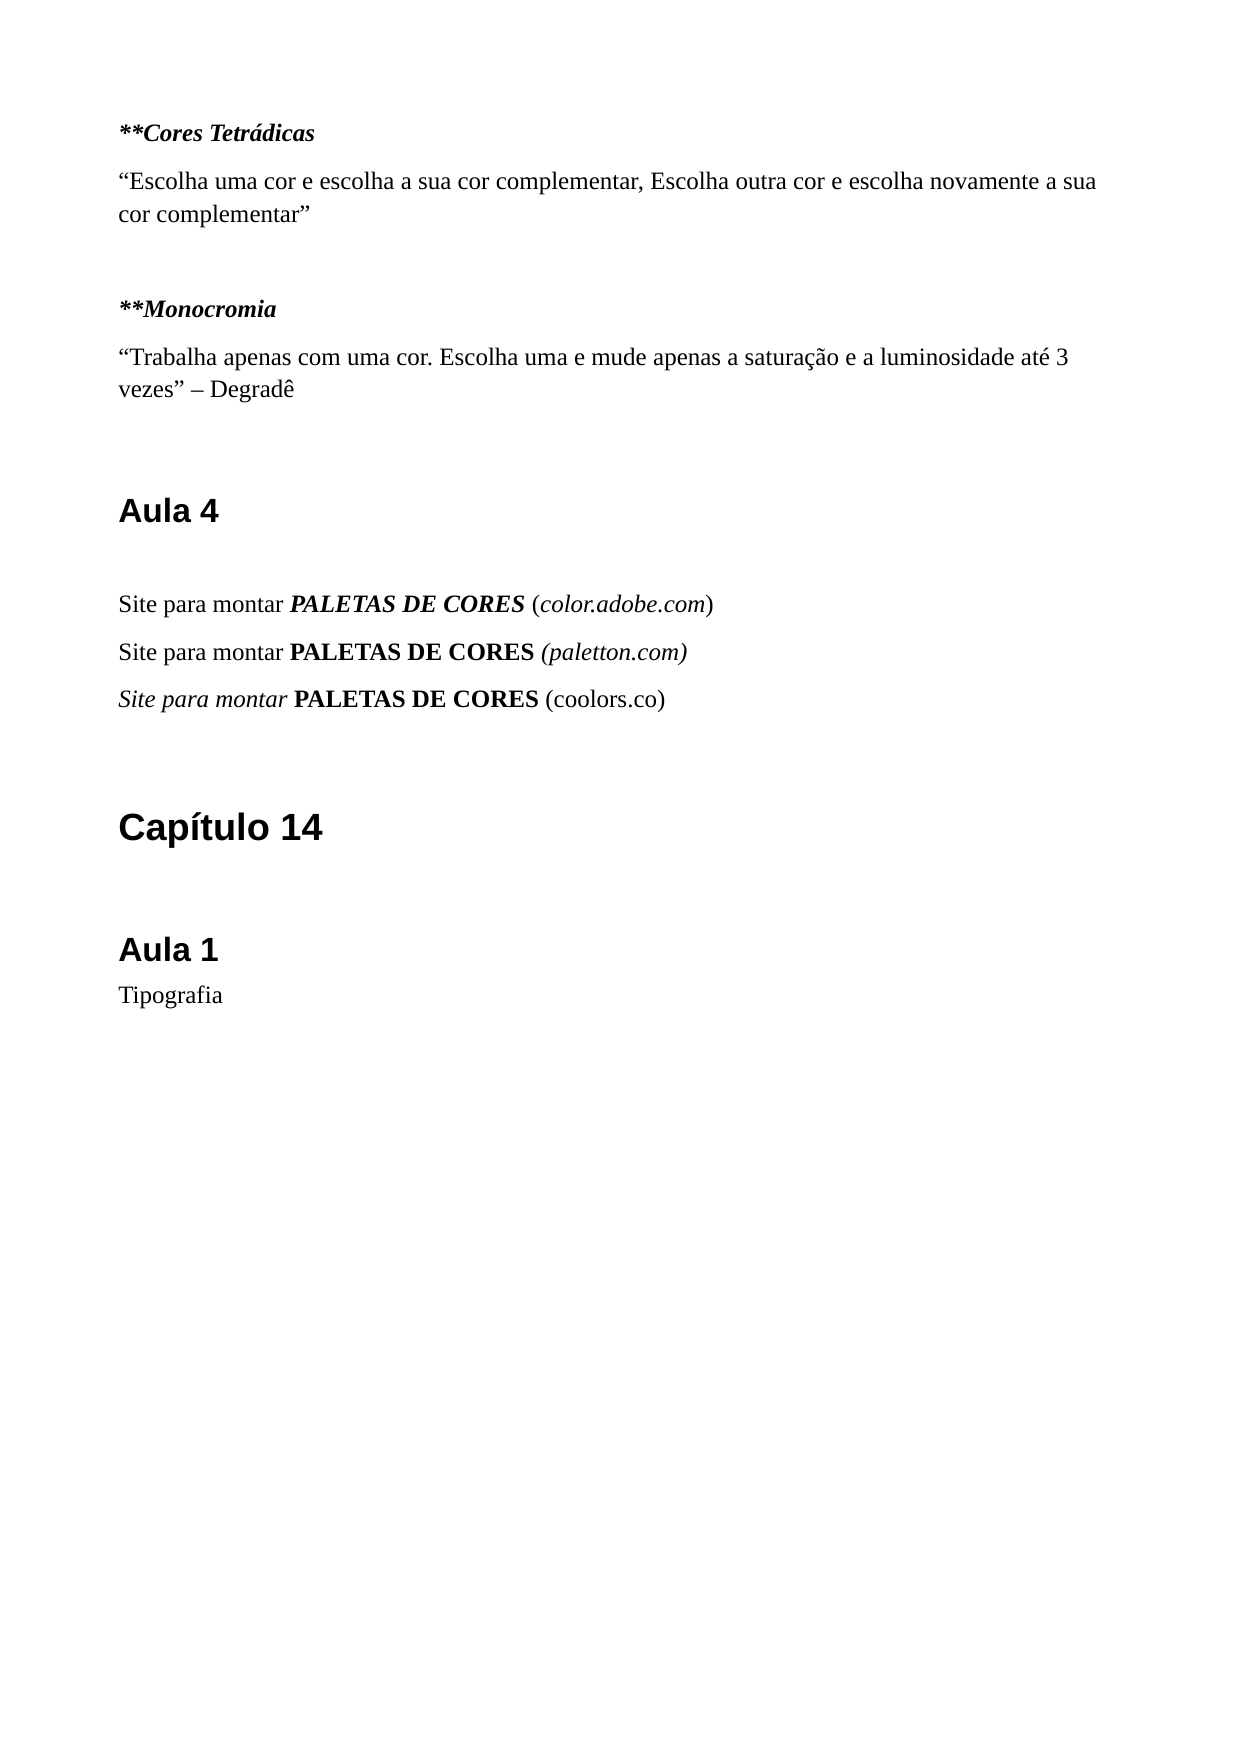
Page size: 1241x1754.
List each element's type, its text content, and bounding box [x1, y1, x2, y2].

text **Monocromia [118, 294, 1122, 323]
text Site para montar PALETAS DE CORES (paletton.com) [118, 637, 1122, 666]
subtitle Aula 4 [118, 491, 1122, 529]
text “Escolha uma cor e escolha a sua cor complementar, Escolha outra cor e escolha novamente a sua cor complementar” [118, 166, 1122, 227]
text Site para montar PALETAS DE CORES (color.adobe.com) [118, 589, 1122, 618]
subtitle Aula 1 [118, 929, 1122, 968]
subtitle Capítulo 14 [118, 805, 1122, 848]
text “Trabalha apenas com uma cor. Escolha uma e mude apenas a saturação e a luminosidade até 3 vezes” – Degradê [118, 342, 1122, 403]
text Tipografia [118, 981, 1122, 1009]
text Site para montar PALETAS DE CORES (coolors.co) [118, 684, 1122, 713]
text **Cores Tetrádicas [118, 118, 1122, 147]
